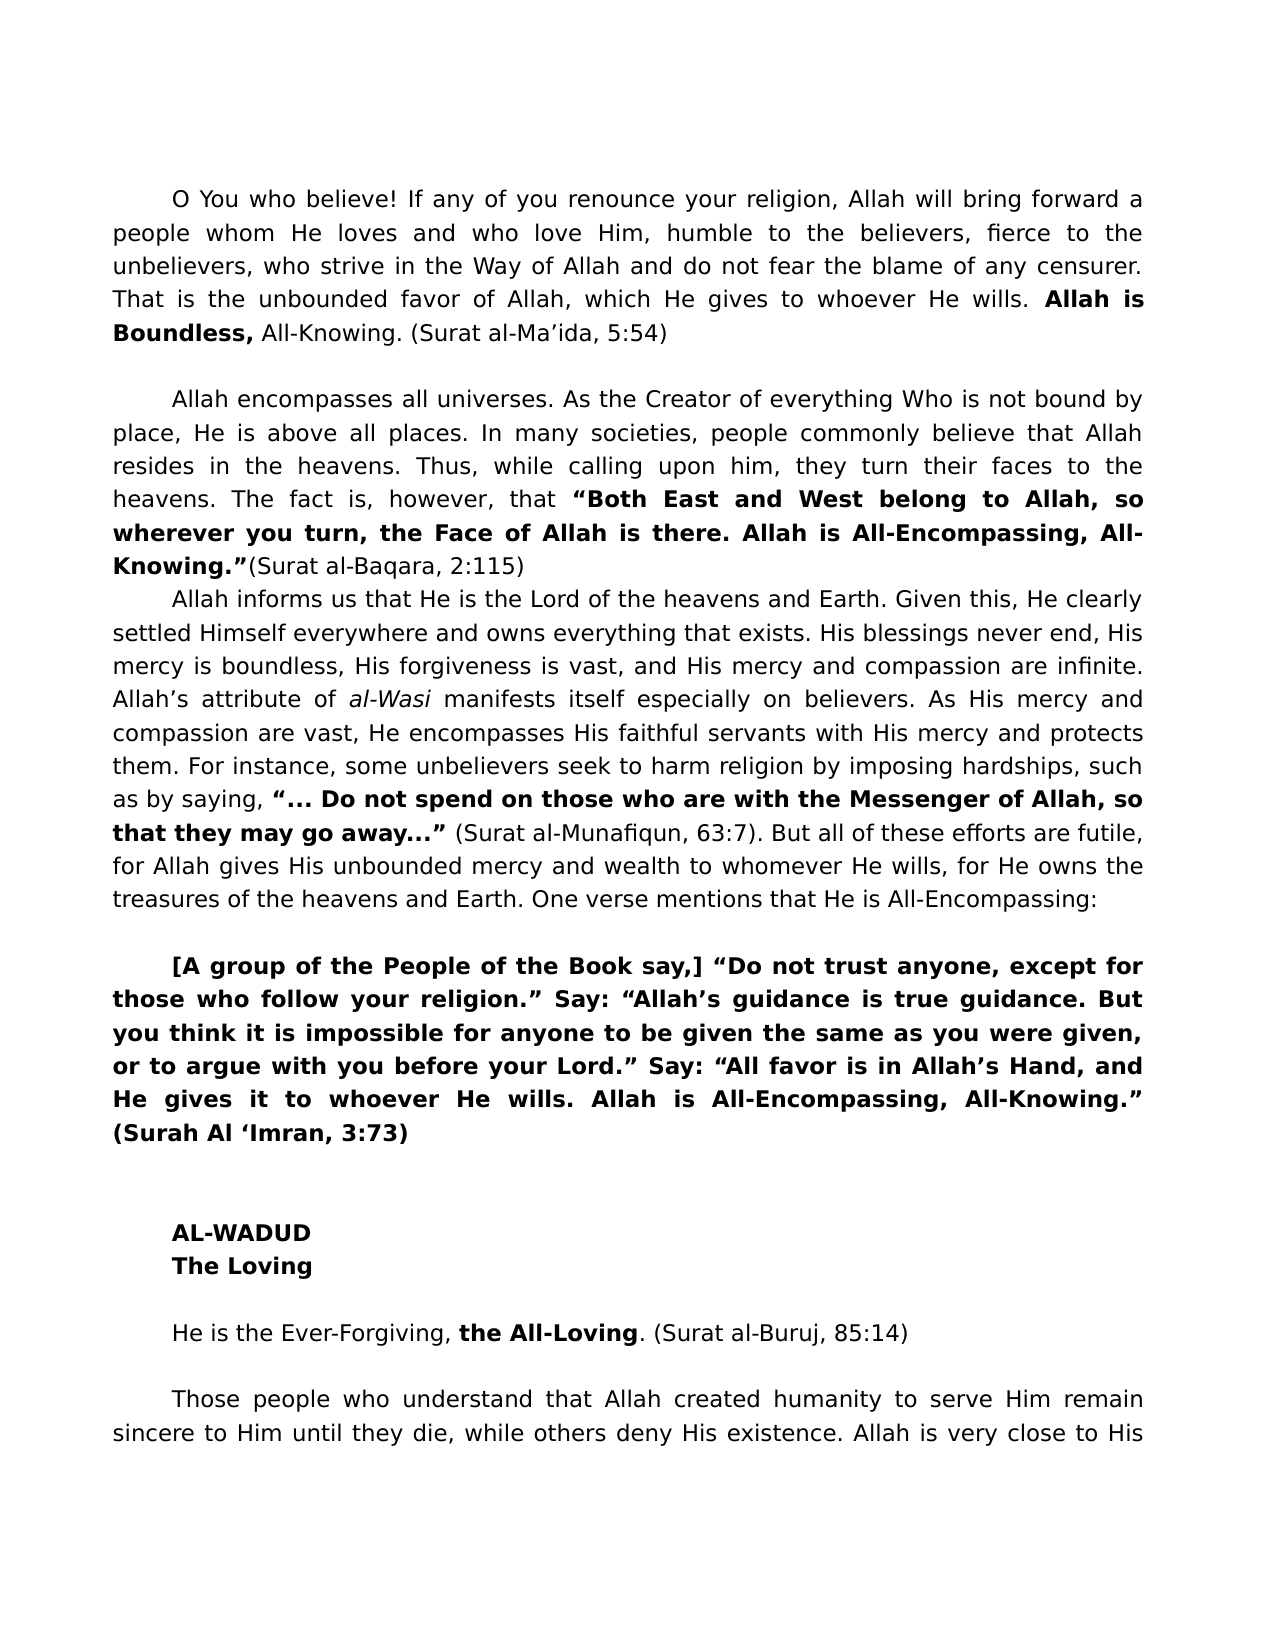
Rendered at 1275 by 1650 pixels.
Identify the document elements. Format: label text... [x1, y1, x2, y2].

text O You who believe! If any of you renounce your religion, Allah will bring forward a people whom He loves and who love Him, humble to the believers, fierce to the unbelievers, who strive in the Way of Allah and do not fear the blame of any censurer. That is the unbounded favor of Allah, which He gives to whoever He wills. Allah is Boundless, All-Knowing. (Surat al-Ma’ida, 5:54) [112, 181, 1145, 348]
text Allah encompasses all universes. As the Creator of everything Who is not bound by place, He is above all places. In many societies, people commonly believe that Allah resides in the heavens. Thus, while calling upon him, they turn their faces to the heavens. The fact is, however, that “Both East and West belong to Allah, so wherever you turn, the Face of Allah is there. Allah is All-Encompassing, All-Knowing.”(Surat al-Baqara, 2:115) [112, 381, 1145, 581]
text AL-WADUD [112, 1214, 1145, 1248]
text [A group of the People of the Book say,] “Do not trust anyone, except for those who follow your religion.” Say: “Allah’s guidance is true guidance. But you think it is impossible for anyone to be given the same as you were given, or to argue with you before your Lord.” Say: “All favor is in Allah’s Hand, and He gives it to whoever He wills. Allah is All-Encompassing, All-Knowing.” (Surah Al ‘Imran, 3:73) [112, 948, 1145, 1148]
text He is the Ever-Forgiving, the All-Loving. (Surat al-Buruj, 85:14) [112, 1314, 1145, 1348]
text Allah informs us that He is the Lord of the heavens and Earth. Given this, He clearly settled Himself everywhere and owns everything that exists. His blessings never end, His mercy is boundless, His forgiveness is vast, and His mercy and compassion are infinite. Allah’s attribute of al-Wasi manifests itself especially on believers. As His mercy and compassion are vast, He encompasses His faithful servants with His mercy and protects them. For instance, some unbelievers seek to harm religion by imposing hardships, such as by saying, “... Do not spend on those who are with the Messenger of Allah, so that they may go away...” (Surat al-Munafiqun, 63:7). But all of these efforts are futile, for Allah gives His unbounded mercy and wealth to whomever He wills, for He owns the treasures of the heavens and Earth. One verse mentions that He is All-Encompassing: [112, 581, 1145, 914]
text Those people who understand that Allah created humanity to serve Him remain sincere to Him until they die, while others deny His existence. Allah is very close to His [112, 1381, 1145, 1448]
text The Loving [112, 1248, 1145, 1281]
